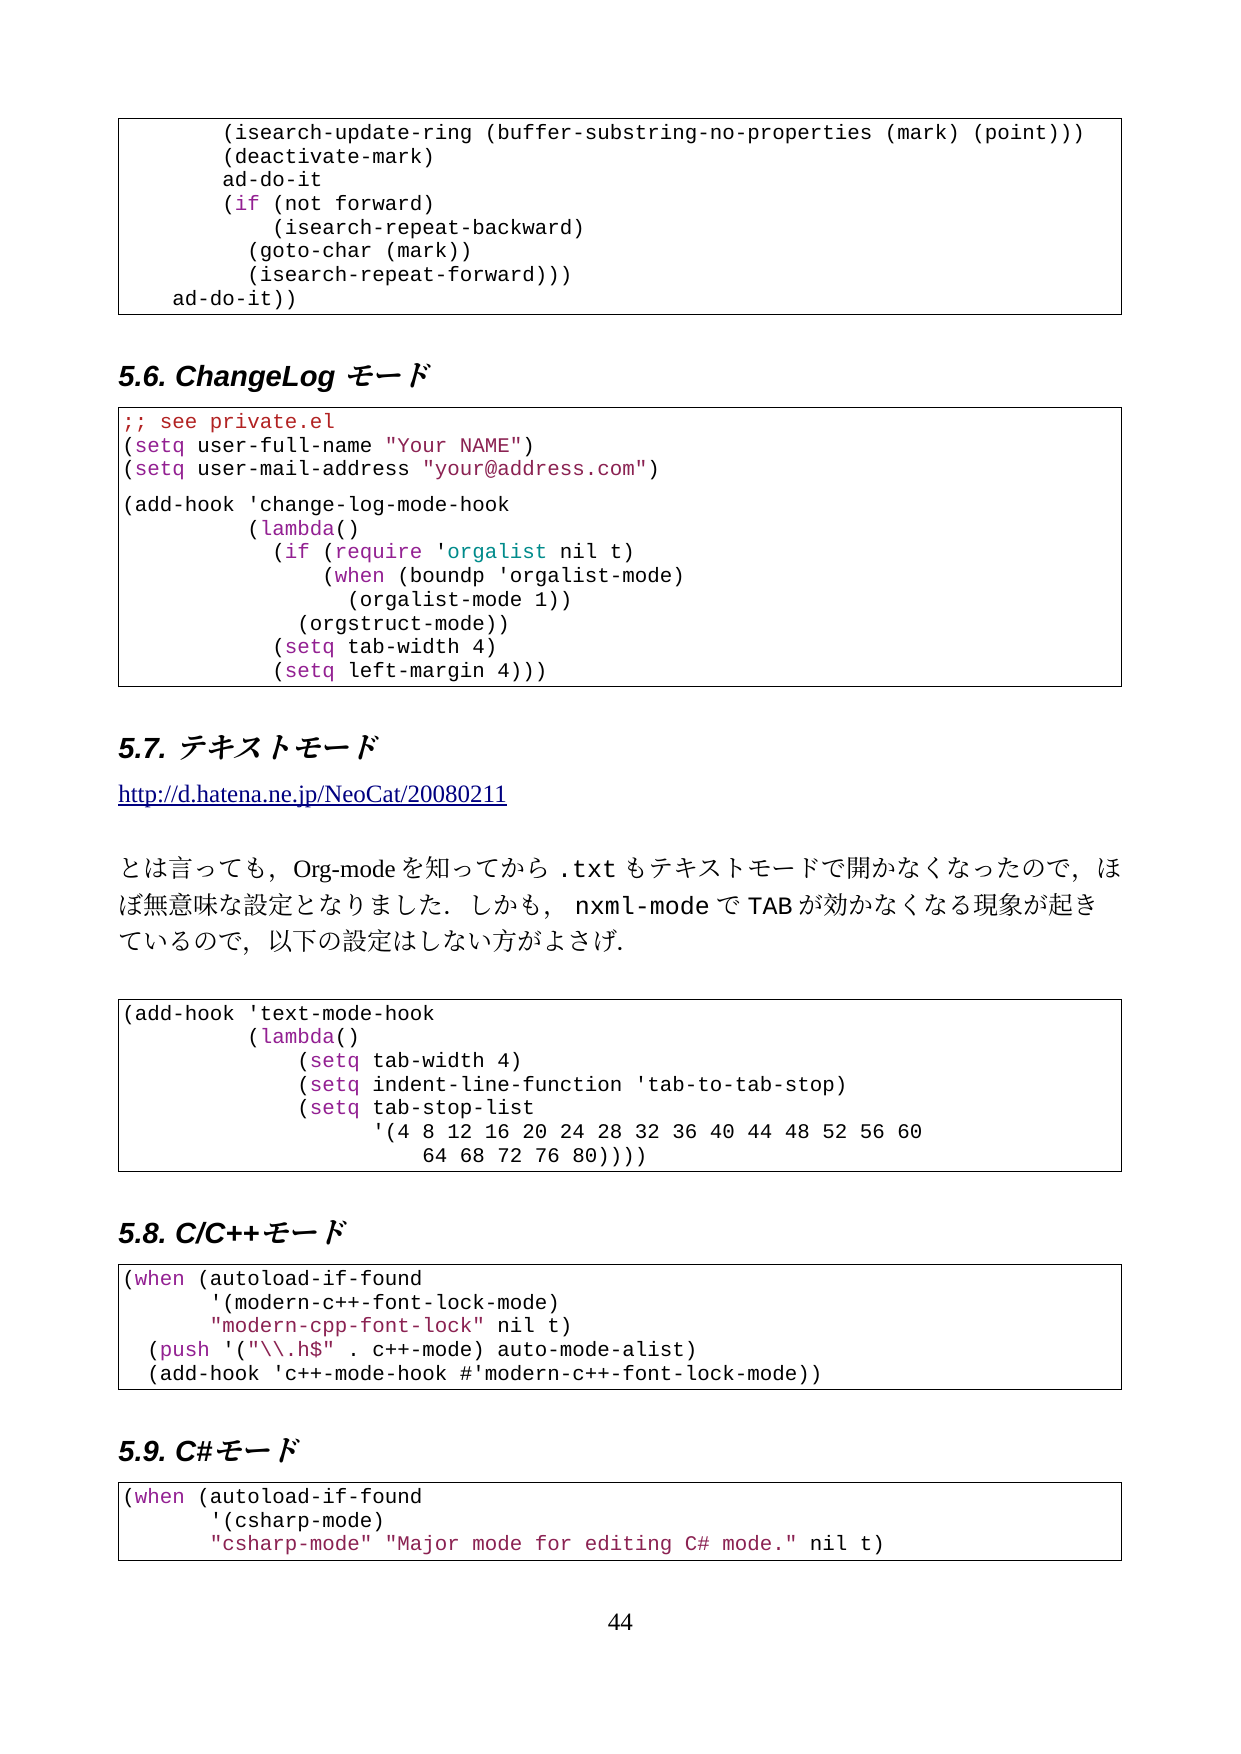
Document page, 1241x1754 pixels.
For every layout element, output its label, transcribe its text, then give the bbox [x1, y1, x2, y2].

text (when (autoload-if-found [119, 1483, 1121, 1506]
text '(4 8 12 16 20 24 28 32 36 40 44 48 52 56 60 [119, 1117, 1121, 1141]
text (goto-char (mark)) [119, 236, 1121, 260]
subtitle ChangeLog モード [118, 353, 1122, 394]
subtitle テキストモード [118, 725, 1122, 767]
text とは言っても，Org-modeを知ってから .txt もテキストモードで開かなくなったので，ほぼ無意味な設定となりました．しかも， nxml-mode で TAB が効かなくなる現象が起きているので，以下の設定はしない方がよさげ． [118, 849, 1122, 986]
text ;; see private.el [119, 408, 1121, 431]
text (lambda() [119, 514, 1121, 538]
text (when (boundp 'orgalist-mode) [119, 561, 1121, 585]
text (lambda() [119, 1022, 1121, 1046]
text (when (autoload-if-found [119, 1265, 1121, 1288]
text (isearch-repeat-backward) [119, 213, 1121, 236]
text '(modern-c++-font-lock-mode) [119, 1288, 1121, 1311]
text (deactivate-mark) [119, 142, 1121, 165]
text (setq user-mail-address "your@address.com") [119, 454, 1121, 482]
text (setq user-full-name "Your NAME") [119, 431, 1121, 454]
text (isearch-update-ring (buffer-substring-no-properties (mark) (point))) [119, 119, 1121, 142]
text (add-hook 'text-mode-hook [119, 1000, 1121, 1022]
subtitle C#モード [118, 1428, 1122, 1469]
text 64 68 72 76 80)))) [119, 1141, 1121, 1171]
text http://d.hatena.ne.jp/NeoCat/20080211 [118, 779, 1122, 837]
text (setq left-margin 4))) [119, 656, 1121, 686]
text (orgstruct-mode)) [119, 608, 1121, 632]
text (if (require 'orgalist nil t) [119, 538, 1121, 561]
subtitle C/C++モード [118, 1210, 1122, 1252]
text (push '("\\.h$" . c++-mode) auto-mode-alist) [119, 1335, 1121, 1359]
text (isearch-repeat-forward))) [119, 260, 1121, 284]
text (if (not forward) [119, 189, 1121, 213]
text (orgalist-mode 1)) [119, 585, 1121, 608]
text (add-hook 'c++-mode-hook #'modern-c++-font-lock-mode)) [119, 1359, 1121, 1389]
text (setq indent-line-function 'tab-to-tab-stop) [119, 1070, 1121, 1093]
text (setq tab-stop-list [119, 1093, 1121, 1117]
text ad-do-it)) [119, 284, 1121, 314]
text (setq tab-width 4) [119, 1046, 1121, 1070]
text (setq tab-width 4) [119, 632, 1121, 656]
text '(csharp-mode) [119, 1506, 1121, 1529]
text (add-hook 'change-log-mode-hook [119, 490, 1121, 514]
text "modern-cpp-font-lock" nil t) [119, 1311, 1121, 1335]
text "csharp-mode" "Major mode for editing C# mode." nil t) [119, 1529, 1121, 1560]
text ad-do-it [119, 165, 1121, 189]
